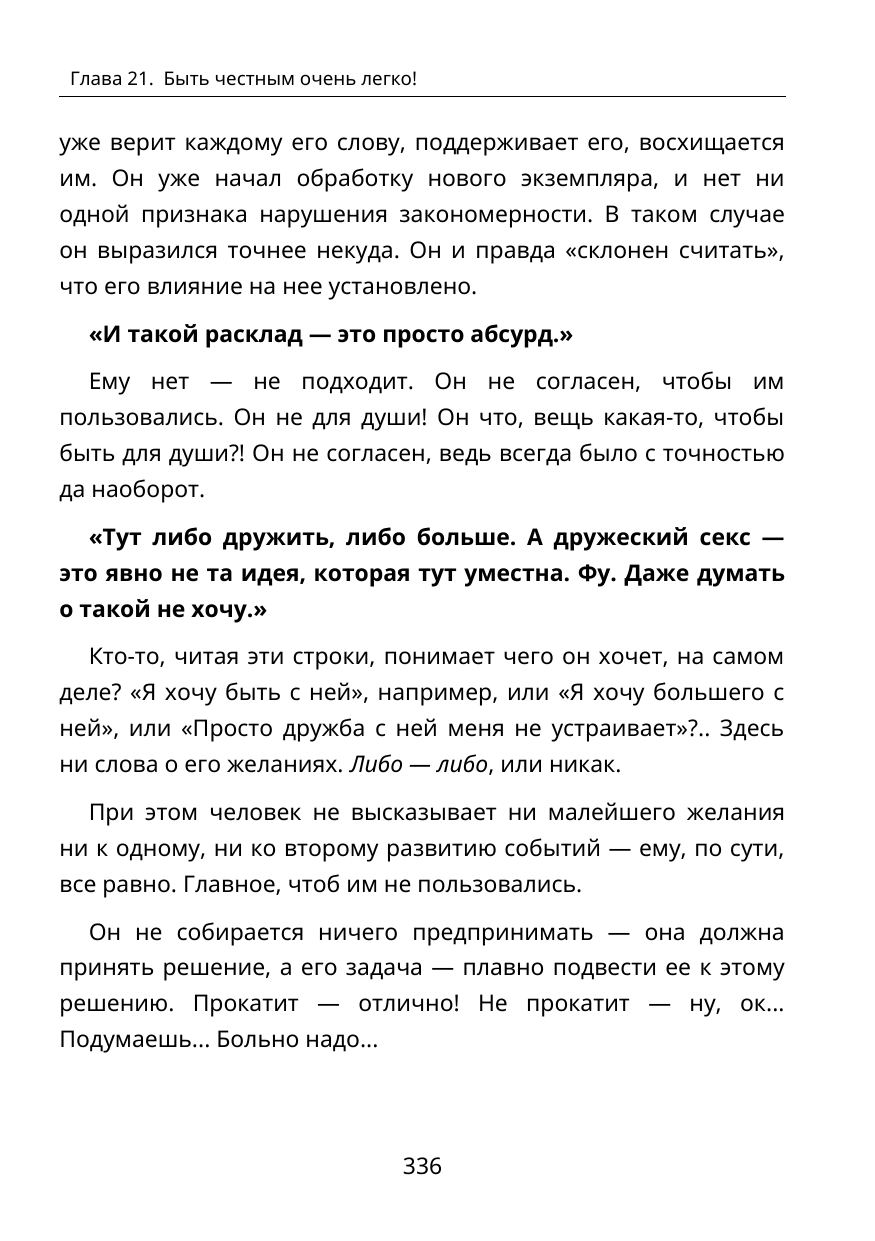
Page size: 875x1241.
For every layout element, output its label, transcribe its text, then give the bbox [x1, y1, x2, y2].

text Он не собирается ничего предпринимать — она должна принять решение, а его задача — плавно подвести ее к этому решению. Прокатит — отлично! Не прокатит — ну, ок... Подумаешь... Больно надо... [59, 915, 786, 1054]
text уже верит каждому его слову, поддерживает его, восхищается им. Он уже начал обработку нового экземпляра, и нет ни одной признака нарушения закономерности. В таком случае он выразился точнее некуда. Он и правда «склонен считать», что его влияние на нее установлено. [59, 126, 786, 301]
text При этом человек не высказывает ни малейшего желания ни к одному, ни ко второму развитию событий — ему, по сути, все равно. Главное, чтоб им не пользовались. [59, 796, 786, 899]
text Ему нет — не подходит. Он не согласен, чтобы им пользовались. Он не для души! Он что, вещь какая-то, чтобы быть для души?! Он не согласен, ведь всегда было с точностью да наоборот. [59, 365, 786, 504]
text «Тут либо дружить, либо больше. А дружеский секс — это явно не та идея, которая тут уместна. Фу. Даже думать о такой не хочу.» [59, 521, 786, 624]
text Кто-то, читая эти строки, понимает чего он хочет, на самом деле? «Я хочу быть с ней», например, или «Я хочу большего с ней», или «Просто дружба с ней меня не устраивает»?.. Здесь ни слова о его желаниях. Либо — либо, или никак. [59, 640, 786, 779]
text «И такой расклад — это просто абсурд.» [59, 317, 786, 349]
